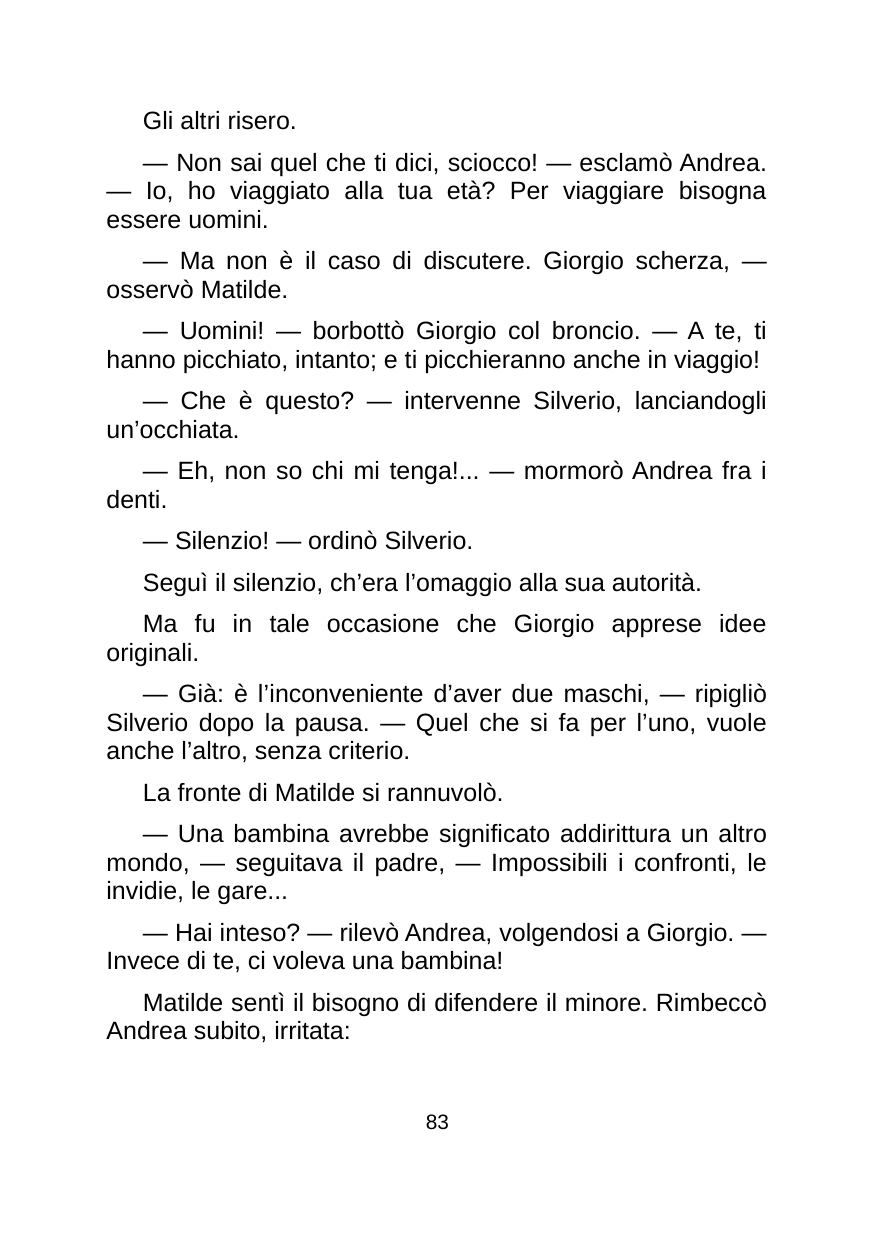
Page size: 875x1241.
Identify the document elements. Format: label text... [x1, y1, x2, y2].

text — Già: è l’inconveniente d’aver due maschi, — ripigliò Silverio dopo la pausa. — Quel che si fa per l’uno, vuole anche l’altro, senza criterio. [106, 679, 768, 765]
text — Che è questo? — intervenne Silverio, lanciandogli un’occhiata. [106, 386, 768, 444]
text — Una bambina avrebbe significato addirittura un altro mondo, — seguitava il padre, — Impossibili i confronti, le invidie, le gare... [106, 819, 768, 905]
text — Non sai quel che ti dici, sciocco! — esclamò Andrea. — Io, ho viaggiato alla tua età? Per viaggiare bisogna essere uomini. [106, 147, 768, 234]
text La fronte di Matilde si rannuvolò. [106, 777, 768, 806]
text — Eh, non so chi mi tenga!... — mormorò Andrea fra i denti. [106, 456, 768, 514]
text — Hai inteso? — rilevò Andrea, volgendosi a Giorgio. — Invece di te, ci voleva una bambina! [106, 917, 768, 975]
text Ma fu in tale occasione che Giorgio apprese idee originali. [106, 609, 768, 666]
text Gli altri risero. [106, 106, 768, 135]
text — Uomini! — borbottò Giorgio col broncio. — A te, ti hanno picchiato, intanto; e ti picchieranno anche in viaggio! [106, 316, 768, 374]
text Seguì il silenzio, ch’era l’omaggio alla sua autorità. [106, 567, 768, 596]
text — Silenzio! — ordinò Silverio. [106, 526, 768, 555]
text — Ma non è il caso di discutere. Giorgio scherza, — osservò Matilde. [106, 246, 768, 304]
text Matilde sentì il bisogno di difendere il minore. Rimbeccò Andrea subito, irritata: [106, 987, 768, 1045]
